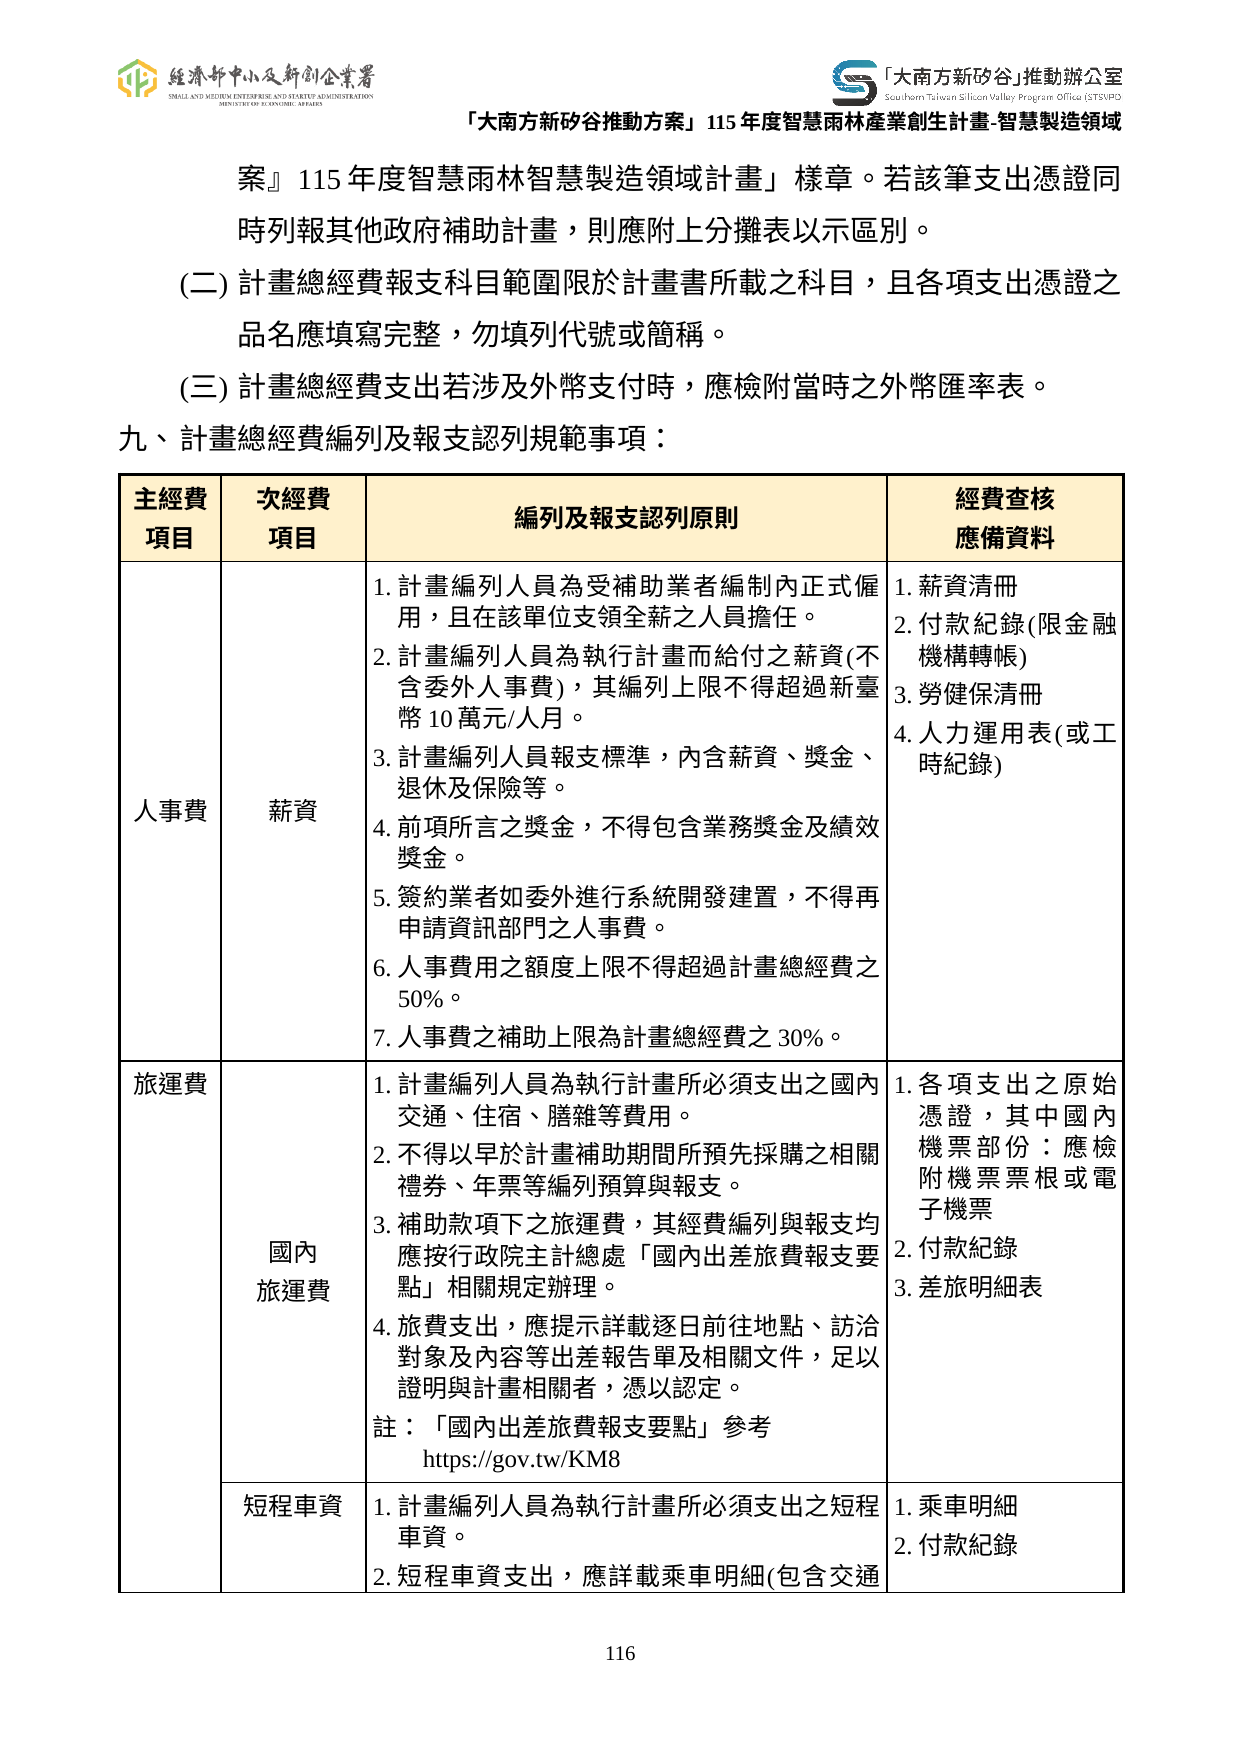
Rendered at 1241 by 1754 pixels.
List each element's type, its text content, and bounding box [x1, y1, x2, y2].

table_header 經費查核 應備資料 [888, 476, 1122, 561]
table_header 主經費 項目 [121, 476, 220, 561]
table_cell 1. 計畫編列人員為受補助業者編制內正式僱用，且在該單位支領全薪之人員擔任。 2. 計畫編列人員為執行計畫而給付之薪資(不含委外人事費)，其編列上限不得超過新臺幣10萬元/人月。 3. 計畫編列人員報支標準，內含薪資、獎金、退休及保險等。 4. 前項所言之獎金，不得包含業務獎金及績效獎金。 5. 簽約業者如委外進行系統開發建置，不得再申請資訊部門之人事費。 6. 人事費用之額度上限不得超過計畫總經費之50%。 7. 人事費之補助上限為計畫總經費之30%。 [367, 562, 886, 1060]
table_header 編列及報支認列原則 [367, 476, 886, 561]
table_header 次經費 項目 [222, 476, 365, 561]
table_cell 1. 計畫編列人員為執行計畫所必須支出之短程車資。 2. 短程車資支出，應詳載乘車明細(包含交通 [367, 1483, 886, 1592]
table_cell 1. 計畫編列人員為執行計畫所必須支出之國內交通、住宿、膳雜等費用。 2. 不得以早於計畫補助期間所預先採購之相關禮券、年票等編列預算與報支。 3. 補助款項下之旅運費，其經費編列與報支均應按行政院主計總處「國內出差旅費報支要點」相關規定辦理。 4. 旅費支出，應提示詳載逐日前往地點、訪洽對象及內容等出差報告單及相關文件，足以證明與計畫相關者，憑以認定。 註：「國內出差旅費報支要點」參考 https://gov.tw/KM8 [367, 1062, 886, 1481]
text 九、 計畫總經費編列及報支認列規範事項： [118, 408, 1122, 460]
text 案』115年度智慧雨林智慧製造領域計畫」樣章。若該筆支出憑證同時列報其他政府補助計畫，則應附上分攤表以示區別。 [179, 148, 1122, 252]
text (三) 計畫總經費支出若涉及外幣支付時，應檢附當時之外幣匯率表。 [179, 356, 1122, 408]
table_cell 1. 各項支出之原始憑證，其中國內機票部份：應檢附機票票根或電子機票 2. 付款紀錄 3. 差旅明細表 [888, 1062, 1122, 1481]
table_cell 國內 旅運費 [222, 1062, 365, 1481]
table_cell 1. 乘車明細 2. 付款紀錄 [888, 1483, 1122, 1592]
picture [118, 59, 375, 106]
picture [832, 60, 1123, 106]
table_cell 1. 薪資清冊 2. 付款紀錄(限金融機構轉帳) 3. 勞健保清冊 4. 人力運用表(或工時紀錄) [888, 562, 1122, 1060]
table_cell 短程車資 [222, 1483, 365, 1592]
table_cell 薪資 [222, 562, 365, 1060]
table_cell 人事費 [121, 562, 220, 1060]
table_cell 旅運費 [121, 1062, 220, 1592]
text (二) 計畫總經費報支科目範圍限於計畫書所載之科目，且各項支出憑證之品名應填寫完整，勿填列代號或簡稱。 [179, 252, 1122, 356]
